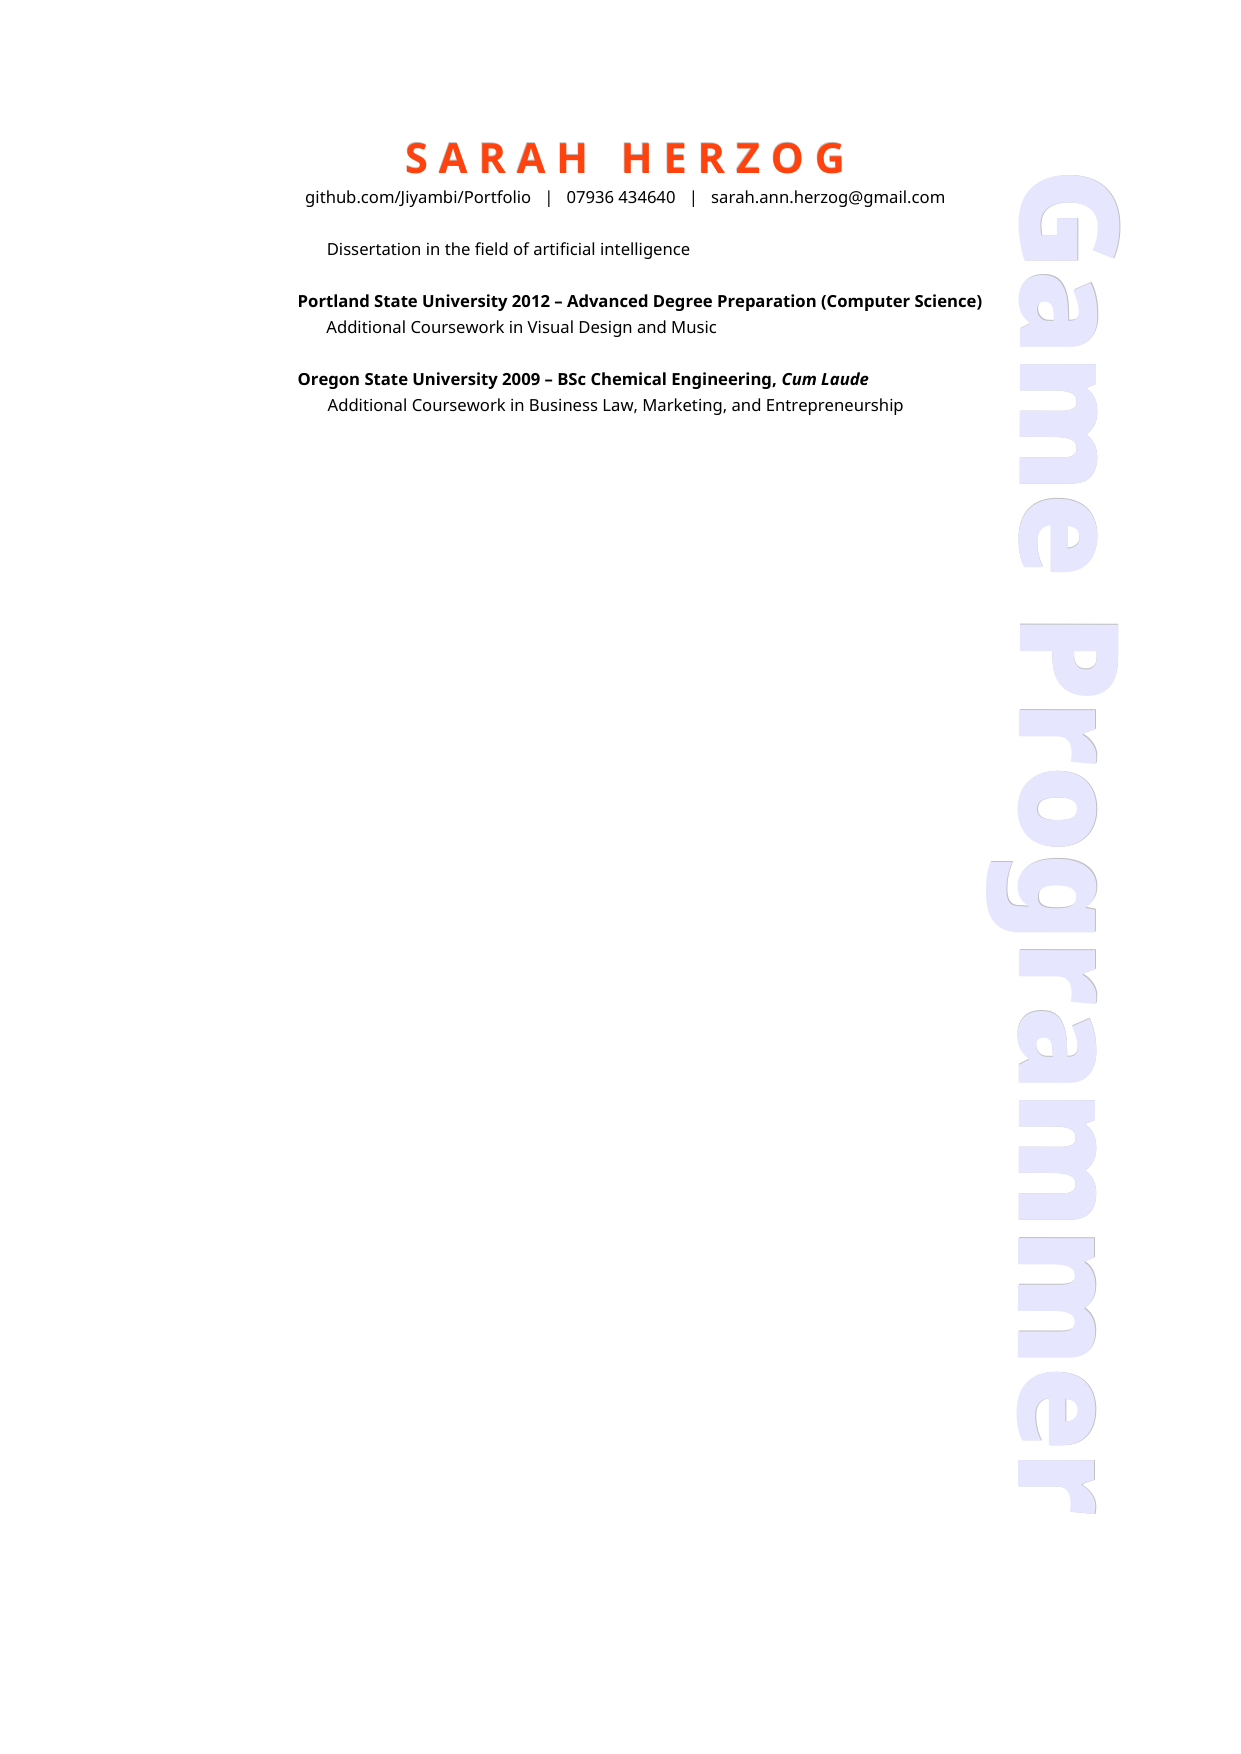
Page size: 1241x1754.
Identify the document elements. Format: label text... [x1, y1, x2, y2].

text [1078, 238, 1127, 260]
text Additional Coursework in Visual Design and Music [326, 316, 1029, 338]
text Portland State University 2012 – Advanced Degree Preparation (Computer Science) [297, 290, 1021, 312]
text Oregon State University 2009 – BSc Chemical Engineering, Cum Laude [297, 368, 1057, 391]
text Dissertation in the field of artificial intelligence [121, 238, 1024, 260]
text Additional Coursework in Business Law, Marketing, and Entrepreneurship [327, 394, 1077, 417]
